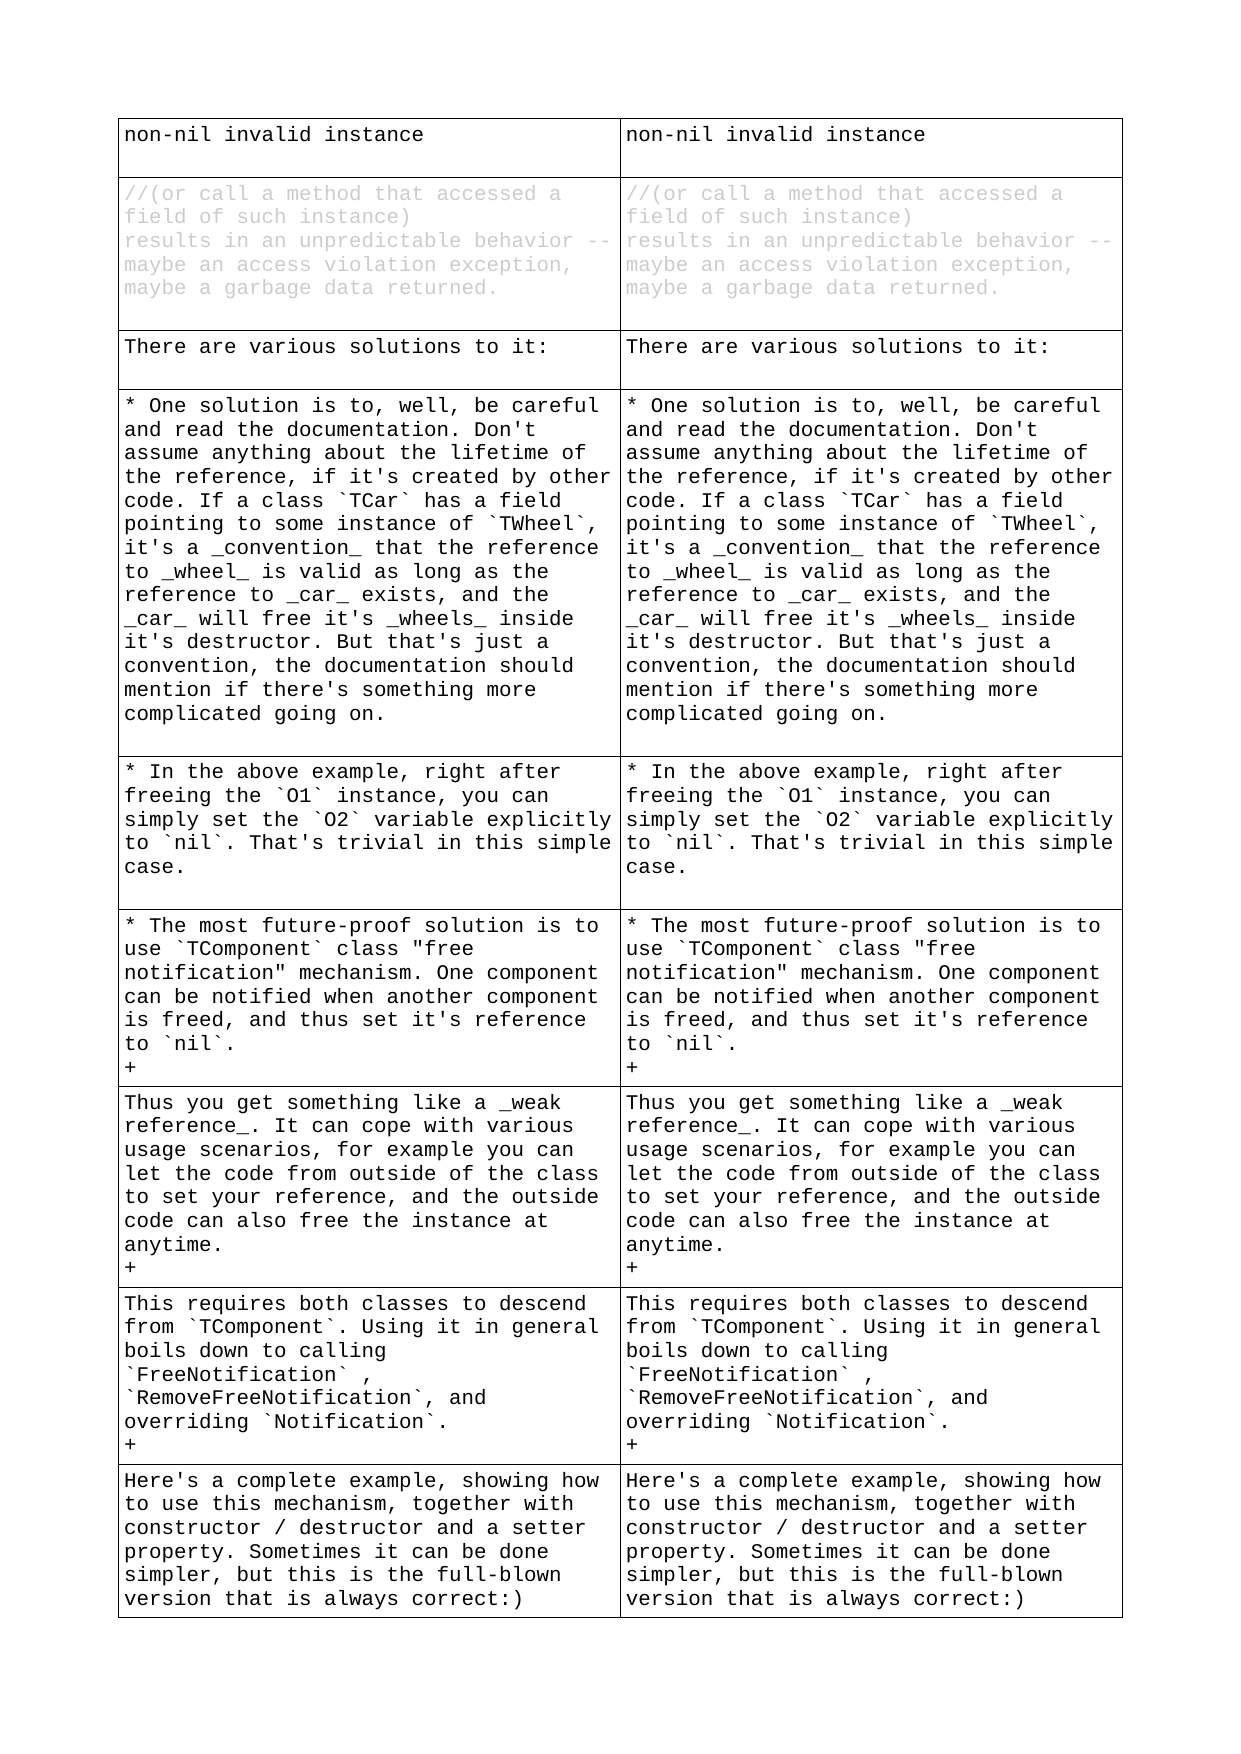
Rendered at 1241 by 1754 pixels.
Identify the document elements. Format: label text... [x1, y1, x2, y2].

table_cell Thus you get something like a _weak reference_. It can cope with various usage scenarios, for example you can let the code from outside of the class to set your reference, and the outside code can also free the instance at anytime. + [119, 1087, 620, 1287]
table_cell //(or call a method that accessed a field of such instance) results in an unpredictable behavior -- maybe an access violation exception, maybe a garbage data returned. [119, 178, 620, 330]
table_cell //(or call a method that accessed a field of such instance) results in an unpredictable behavior -- maybe an access violation exception, maybe a garbage data returned. [621, 178, 1122, 330]
table_cell non-nil invalid instance [621, 119, 1122, 177]
table_cell This requires both classes to descend from `TComponent`. Using it in general boils down to calling `FreeNotification` , `RemoveFreeNotification`, and overriding `Notification`. + [621, 1288, 1122, 1464]
table_cell * In the above example, right after freeing the `O1` instance, you can simply set the `O2` variable explicitly to `nil`. That's trivial in this simple case. [119, 757, 620, 909]
table_cell Thus you get something like a _weak reference_. It can cope with various usage scenarios, for example you can let the code from outside of the class to set your reference, and the outside code can also free the instance at anytime. + [621, 1087, 1122, 1287]
table_cell * One solution is to, well, be careful and read the documentation. Don't assume anything about the lifetime of the reference, if it's created by other code. If a class `TCar` has a field pointing to some instance of `TWheel`, it's a _convention_ that the reference to _wheel_ is valid as long as the reference to _car_ exists, and the _car_ will free it's _wheels_ inside it's destructor. But that's just a convention, the documentation should mention if there's something more complicated going on. [621, 390, 1122, 756]
table_cell There are various solutions to it: [119, 331, 620, 389]
table_cell * In the above example, right after freeing the `O1` instance, you can simply set the `O2` variable explicitly to `nil`. That's trivial in this simple case. [621, 757, 1122, 909]
table_cell * The most future-proof solution is to use `TComponent` class "free notification" mechanism. One component can be notified when another component is freed, and thus set it's reference to `nil`. + [621, 910, 1122, 1086]
table_cell There are various solutions to it: [621, 331, 1122, 389]
table_cell * One solution is to, well, be careful and read the documentation. Don't assume anything about the lifetime of the reference, if it's created by other code. If a class `TCar` has a field pointing to some instance of `TWheel`, it's a _convention_ that the reference to _wheel_ is valid as long as the reference to _car_ exists, and the _car_ will free it's _wheels_ inside it's destructor. But that's just a convention, the documentation should mention if there's something more complicated going on. [119, 390, 620, 756]
table_cell * The most future-proof solution is to use `TComponent` class "free notification" mechanism. One component can be notified when another component is freed, and thus set it's reference to `nil`. + [119, 910, 620, 1086]
table_cell Here's a complete example, showing how to use this mechanism, together with constructor / destructor and a setter property. Sometimes it can be done simpler, but this is the full-blown version that is always correct:) [119, 1465, 620, 1617]
table_cell non-nil invalid instance [119, 119, 620, 177]
table_cell Here's a complete example, showing how to use this mechanism, together with constructor / destructor and a setter property. Sometimes it can be done simpler, but this is the full-blown version that is always correct:) [621, 1465, 1122, 1617]
table_cell This requires both classes to descend from `TComponent`. Using it in general boils down to calling `FreeNotification` , `RemoveFreeNotification`, and overriding `Notification`. + [119, 1288, 620, 1464]
